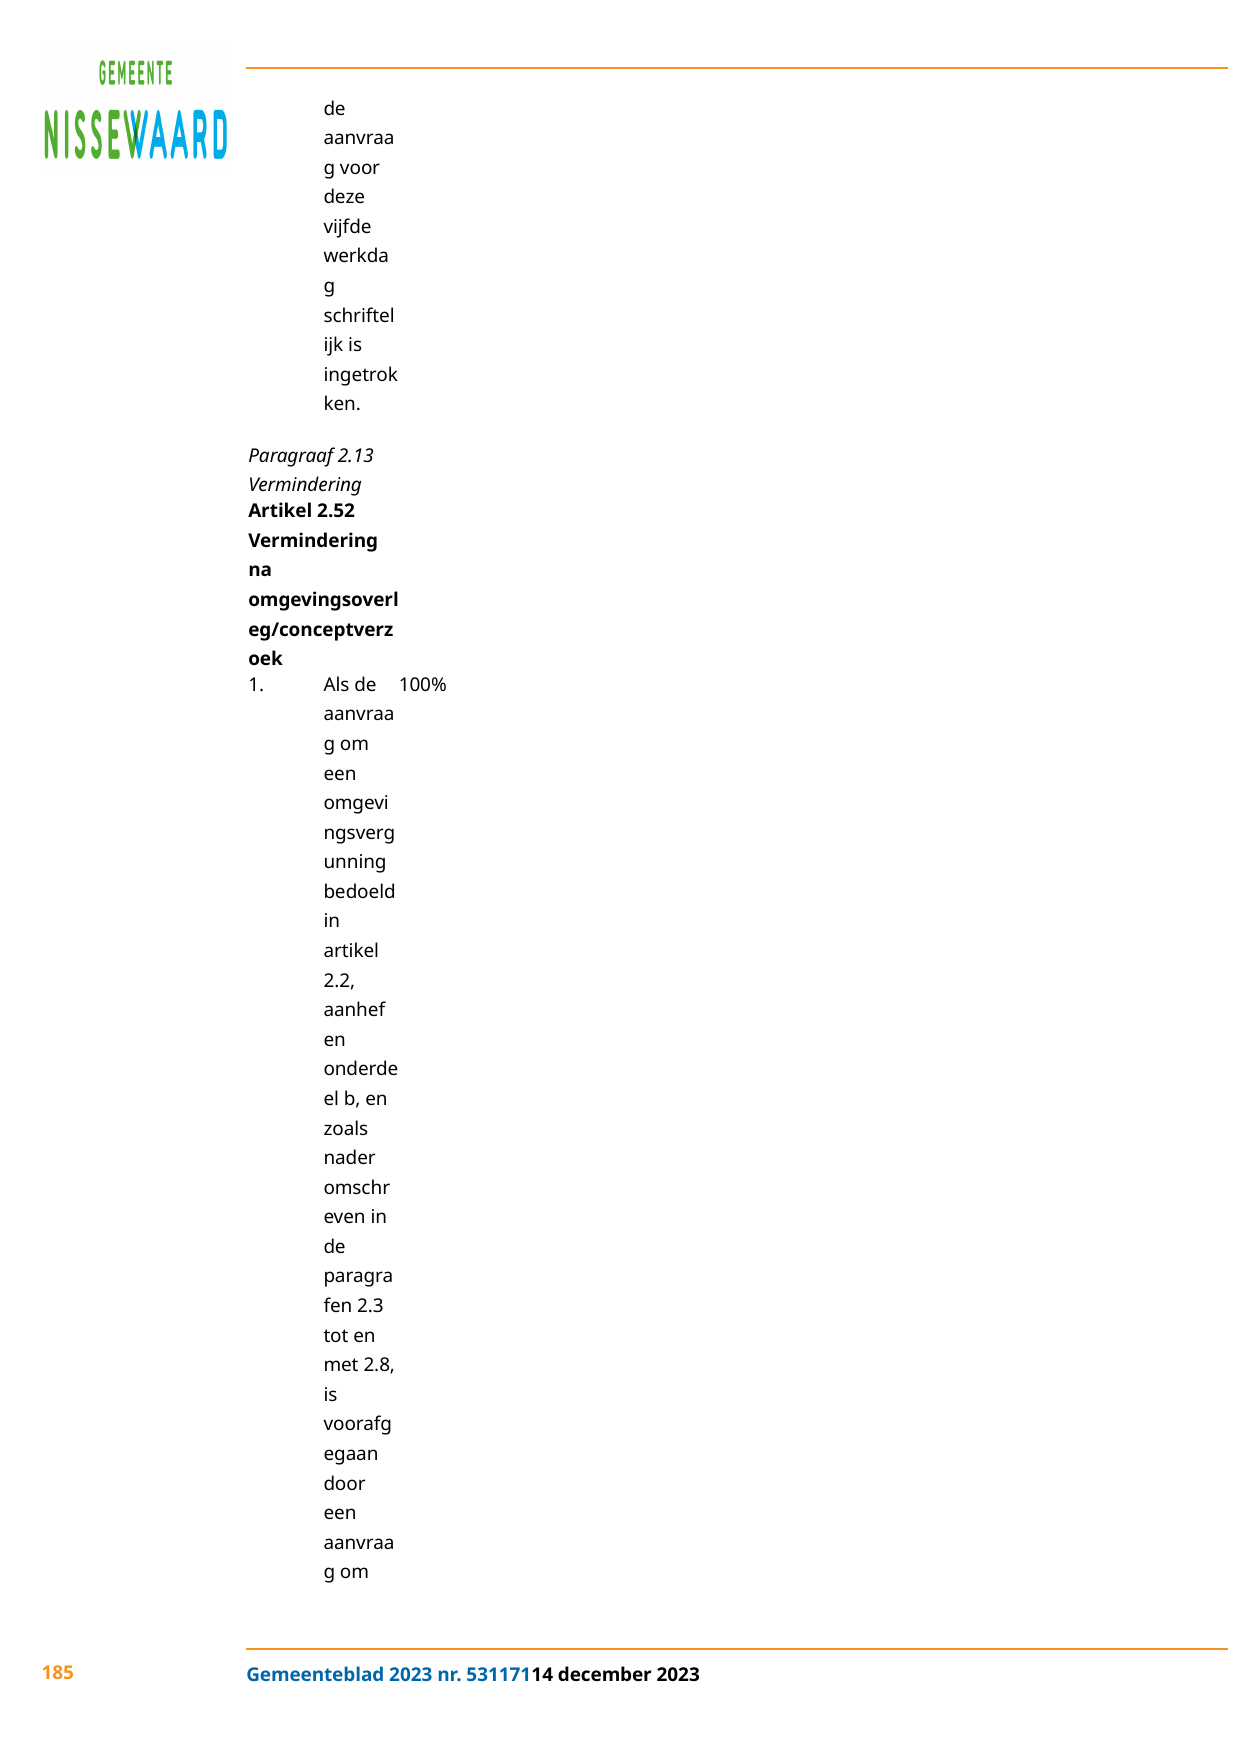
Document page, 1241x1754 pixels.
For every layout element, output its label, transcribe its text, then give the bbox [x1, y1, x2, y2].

table_cell [399, 442, 474, 497]
table_cell [399, 498, 474, 671]
table_cell Als de aanvraag om een omgevingsvergunning bedoeld in artikel 2.2, aanhef en onderdeel b, en zoals nader omschreven in de paragrafen 2.3 tot en met 2.8, is voorafgegaan door een aanvraag om [323, 671, 398, 1584]
picture [41, 47, 231, 172]
table_cell [399, 95, 474, 416]
table_cell [323, 416, 398, 442]
table_cell de aanvraag voor deze vijfde werkdag schriftelijk is ingetrokken. [323, 95, 398, 416]
table_cell [248, 95, 323, 416]
table_cell [399, 416, 474, 442]
table_cell Artikel 2.52 Vermindering na omgevingsoverleg/conceptverzoek [248, 498, 398, 671]
table_cell 1. [248, 671, 323, 1584]
table_cell [248, 416, 323, 442]
table_cell Paragraaf 2.13 Vermindering [248, 442, 398, 497]
table_cell 100% [399, 671, 474, 1584]
